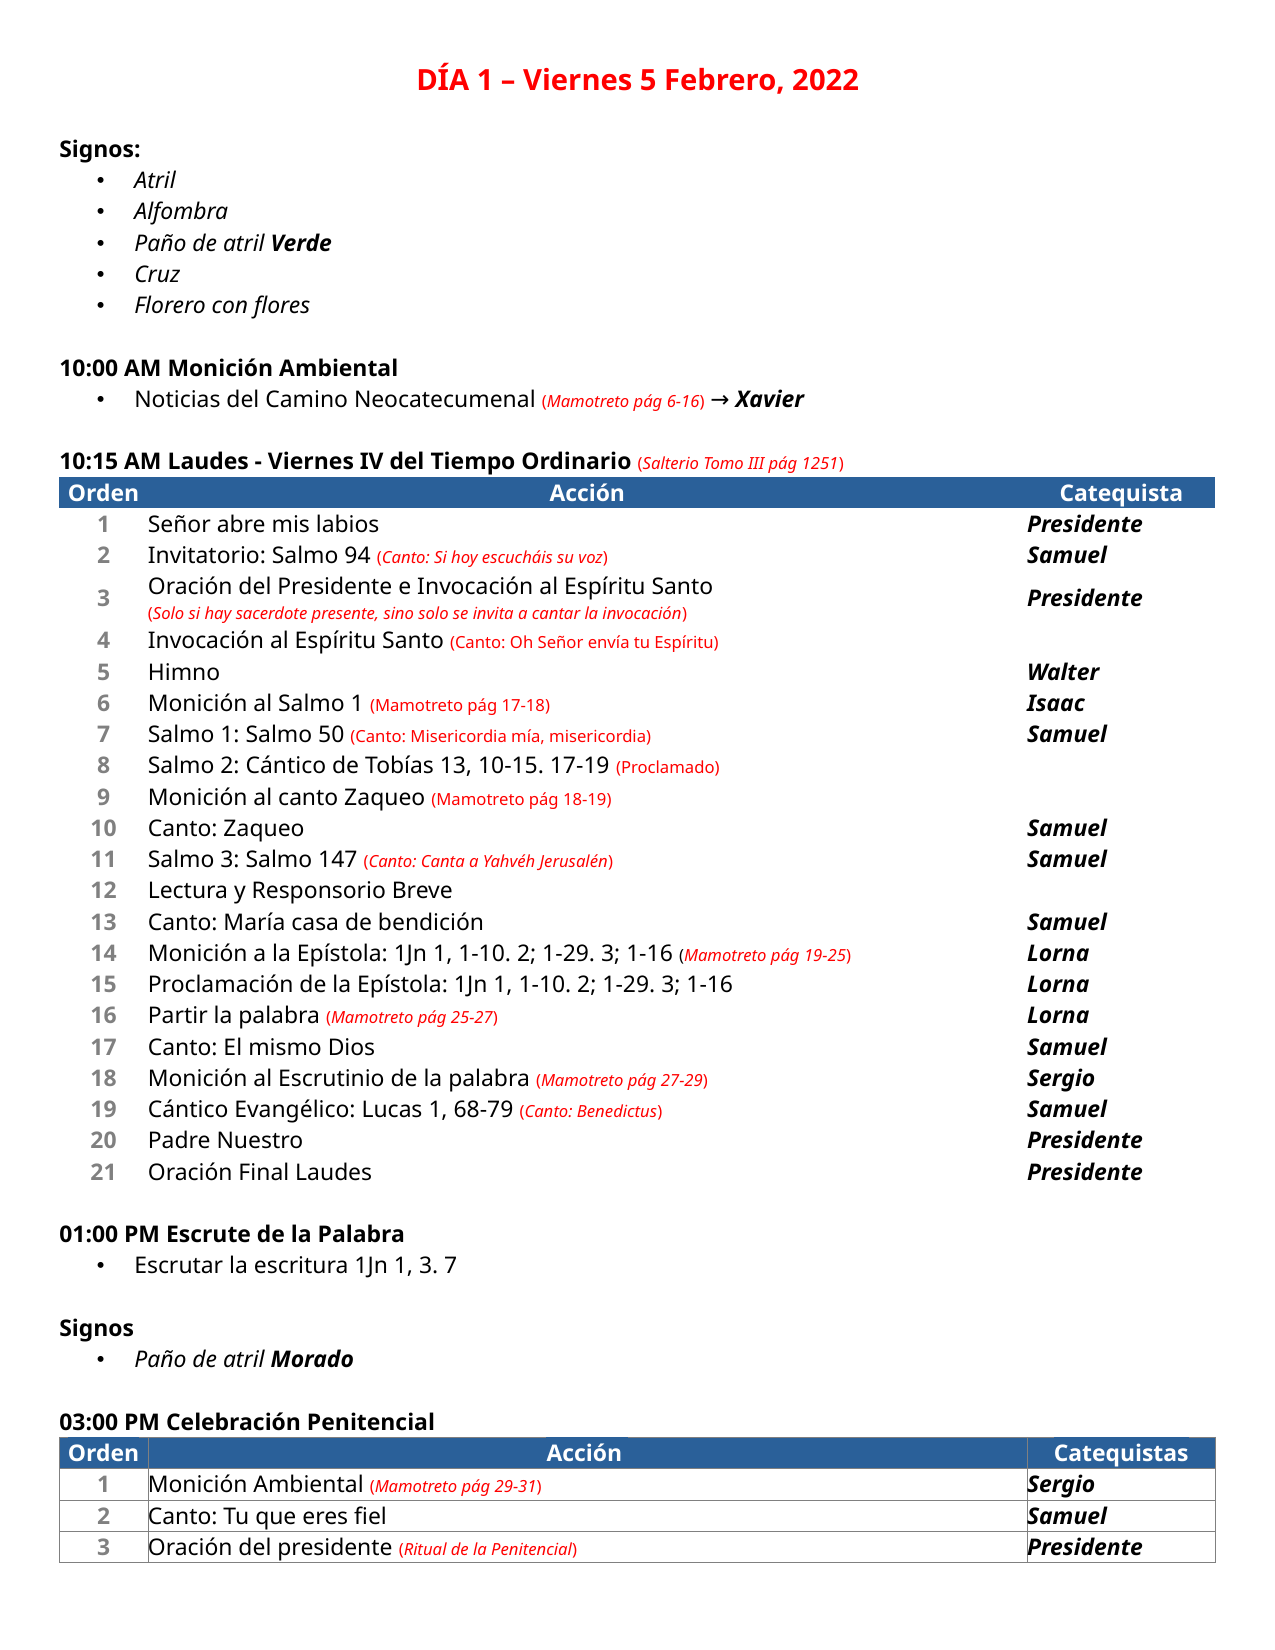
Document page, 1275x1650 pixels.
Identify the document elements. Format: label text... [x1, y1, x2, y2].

table_cell Proclamación de la Epístola: 1Jn 1, 1-10. 2; 1-29. 3; 1-16 [148, 968, 1027, 999]
table_cell [1027, 624, 1215, 656]
table_cell 11 [59, 843, 148, 874]
table_cell 4 [59, 624, 148, 656]
table_header Orden [60, 1438, 148, 1468]
list Florero con flores [97, 289, 1216, 320]
list Paño de atril Verde [97, 227, 1216, 258]
table_cell Himno [148, 656, 1027, 687]
text DÍA 1 – Viernes 5 Febrero, 2022 [59, 59, 1216, 99]
table_cell 20 [59, 1124, 148, 1156]
table_header Acción [148, 477, 1027, 508]
text Signos: [59, 133, 1216, 164]
table_cell 19 [59, 1093, 148, 1124]
list Paño de atril Morado [97, 1343, 1216, 1374]
table_cell Samuel [1027, 1031, 1215, 1062]
table_cell Oración del presidente (Ritual de la Penitencial) [149, 1532, 1027, 1562]
table_cell 16 [59, 999, 148, 1031]
table_cell Monición al Salmo 1 (Mamotreto pág 17-18) [148, 687, 1027, 718]
table_cell Lorna [1027, 937, 1215, 968]
table_cell Presidente [1027, 570, 1215, 624]
table_cell Samuel [1027, 718, 1215, 749]
table_cell Monición a la Epístola: 1Jn 1, 1-10. 2; 1-29. 3; 1-16 (Mamotreto pág 19-25) [148, 937, 1027, 968]
table_cell Presidente [1027, 1124, 1215, 1156]
table_cell Oración del Presidente e Invocación al Espíritu Santo (Solo si hay sacerdote presente, sino solo se invita a cantar la invocación) [148, 570, 1027, 624]
table_cell Padre Nuestro [148, 1124, 1027, 1156]
table_cell Salmo 3: Salmo 147 (Canto: Canta a Yahvéh Jerusalén) [148, 843, 1027, 874]
table_cell [1027, 874, 1215, 906]
table_cell 3 [60, 1532, 148, 1562]
table_cell 8 [59, 749, 148, 781]
table_cell 15 [59, 968, 148, 999]
table_header Catequista [1027, 477, 1215, 508]
table_cell Samuel [1027, 812, 1215, 843]
table_cell 12 [59, 874, 148, 906]
table_cell Salmo 2: Cántico de Tobías 13, 10-15. 17-19 (Proclamado) [148, 749, 1027, 781]
text 10:00 AM Monición Ambiental [59, 352, 1216, 383]
table_cell 13 [59, 906, 148, 937]
table_cell Samuel [1027, 1093, 1215, 1124]
table_cell Lorna [1027, 999, 1215, 1031]
table_cell Monición al canto Zaqueo (Mamotreto pág 18-19) [148, 781, 1027, 812]
table_cell Lectura y Responsorio Breve [148, 874, 1027, 906]
table_cell 7 [59, 718, 148, 749]
table_cell Señor abre mis labios [148, 508, 1027, 539]
table_cell 6 [59, 687, 148, 718]
list Noticias del Camino Neocatecumenal (Mamotreto pág 6-16) → Xavier [97, 383, 1216, 414]
table_cell 17 [59, 1031, 148, 1062]
table_header Catequistas [1028, 1438, 1215, 1468]
table_cell 18 [59, 1062, 148, 1093]
table_cell Samuel [1028, 1501, 1215, 1531]
table_cell Monición Ambiental (Mamotreto pág 29-31) [149, 1469, 1027, 1499]
list Alfombra [97, 195, 1216, 227]
table_cell 1 [59, 508, 148, 539]
table_cell Salmo 1: Salmo 50 (Canto: Misericordia mía, misericordia) [148, 718, 1027, 749]
table_header Orden [59, 477, 148, 508]
table_cell Sergio [1028, 1469, 1215, 1499]
table_cell 5 [59, 656, 148, 687]
table_cell Samuel [1027, 843, 1215, 874]
table_cell Monición al Escrutinio de la palabra (Mamotreto pág 27-29) [148, 1062, 1027, 1093]
table_cell Lorna [1027, 968, 1215, 999]
table_cell Canto: El mismo Dios [148, 1031, 1027, 1062]
table_cell Walter [1027, 656, 1215, 687]
table_cell 2 [60, 1501, 148, 1531]
table_cell 21 [59, 1156, 148, 1187]
table_cell Canto: Tu que eres fiel [149, 1501, 1027, 1531]
table_cell 9 [59, 781, 148, 812]
table_cell 14 [59, 937, 148, 968]
table_cell 3 [59, 570, 148, 624]
table_cell Oración Final Laudes [148, 1156, 1027, 1187]
table_header Acción [149, 1438, 1027, 1468]
table_cell 1 [60, 1469, 148, 1499]
table_cell Sergio [1027, 1062, 1215, 1093]
table_cell 10 [59, 812, 148, 843]
table_cell Presidente [1027, 508, 1215, 539]
table_cell Samuel [1027, 906, 1215, 937]
table_cell [1027, 781, 1215, 812]
list Escrutar la escritura 1Jn 1, 3. 7 [97, 1249, 1216, 1281]
table_cell Canto: María casa de bendición [148, 906, 1027, 937]
text 01:00 PM Escrute de la Palabra [59, 1218, 1216, 1249]
list Cruz [97, 258, 1216, 289]
table_cell Partir la palabra (Mamotreto pág 25-27) [148, 999, 1027, 1031]
table_cell Isaac [1027, 687, 1215, 718]
list Atril [97, 164, 1216, 195]
table_cell Invitatorio: Salmo 94 (Canto: Si hoy escucháis su voz) [148, 539, 1027, 570]
text Signos [59, 1312, 1216, 1343]
table_cell Presidente [1028, 1532, 1215, 1562]
table_cell Presidente [1027, 1156, 1215, 1187]
text 10:15 AM Laudes - Viernes IV del Tiempo Ordinario (Salterio Tomo III pág 1251) [59, 445, 1216, 477]
text 03:00 PM Celebración Penitencial [59, 1406, 1216, 1437]
table_cell Cántico Evangélico: Lucas 1, 68-79 (Canto: Benedictus) [148, 1093, 1027, 1124]
table_cell Canto: Zaqueo [148, 812, 1027, 843]
table_cell Samuel [1027, 539, 1215, 570]
table_cell [1027, 749, 1215, 781]
table_cell Invocación al Espíritu Santo (Canto: Oh Señor envía tu Espíritu) [148, 624, 1027, 656]
table_cell 2 [59, 539, 148, 570]
